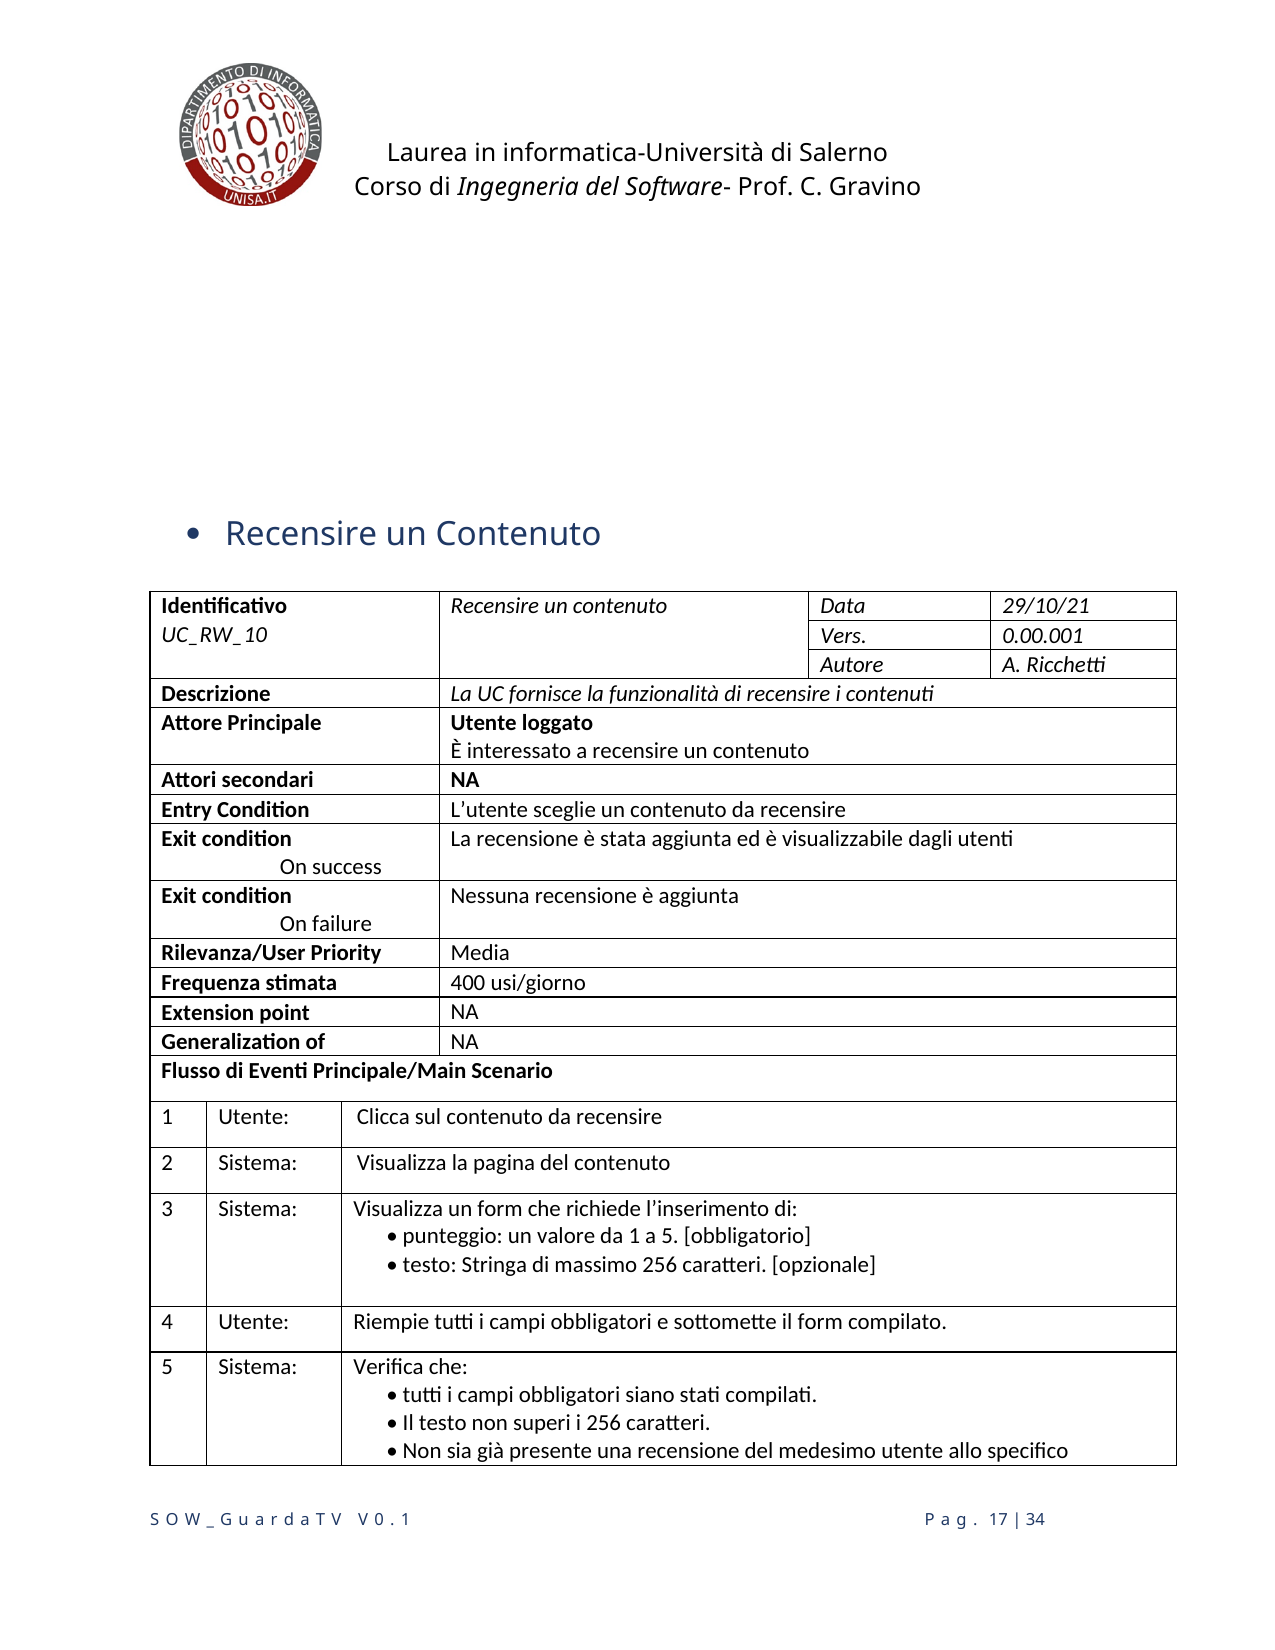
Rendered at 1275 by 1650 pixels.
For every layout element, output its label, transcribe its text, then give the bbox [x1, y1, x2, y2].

table_cell Flusso di Eventi Principale/Main Scenario [151, 1056, 1176, 1101]
table_cell Vers. [809, 621, 990, 649]
table_cell NA [440, 1027, 1176, 1055]
table_cell Exit condition On failure [151, 881, 439, 937]
table_cell La UC fornisce la funzionalità di recensire i contenuti [440, 679, 1176, 707]
table_cell Riempie tutti i campi obbligatori e sottomette il form compilato. [342, 1307, 1176, 1351]
table_header Data [809, 592, 990, 620]
table_cell L’utente sceglie un contenuto da recensire [440, 795, 1176, 823]
table_cell NA [440, 998, 1176, 1026]
table_cell Verifica che: • tutti i campi obbligatori siano stati compilati. • Il testo non superi i 256 caratteri. • Non sia già presente una recensione del medesimo utente allo specifico [342, 1353, 1176, 1464]
table_cell Visualizza un form che richiede l’inserimento di: • punteggio: un valore da 1 a 5. [obbligatorio] • testo: Stringa di massimo 256 caratteri. [opzionale] [342, 1194, 1176, 1306]
table_cell Extension point [151, 998, 439, 1026]
table_cell Visualizza la pagina del contenuto [342, 1148, 1176, 1193]
table_cell Autore [809, 650, 990, 678]
table_cell Clicca sul contenuto da recensire [342, 1102, 1176, 1147]
table_header Identificativo UC_RW_10 [151, 592, 439, 678]
table_cell 1 [151, 1102, 206, 1147]
table_cell 0.00.001 [991, 621, 1176, 649]
table_cell Entry Condition [151, 795, 439, 823]
table_cell La recensione è stata aggiunta ed è visualizzabile dagli utenti [440, 824, 1176, 880]
table_cell Utente: [207, 1307, 341, 1351]
table_cell Sistema: [207, 1194, 341, 1306]
table_cell 4 [151, 1307, 206, 1351]
table_cell Nessuna recensione è aggiunta [440, 881, 1176, 937]
table_cell Descrizione [151, 679, 439, 707]
table_header 29/10/21 [991, 592, 1176, 620]
table_cell Exit condition On success [151, 824, 439, 880]
table_cell Utente loggato È interessato a recensire un contenuto [440, 708, 1176, 764]
list Recensire un Contenuto [187, 510, 1125, 555]
table_cell Rilevanza/User Priority [151, 939, 439, 967]
table_cell 3 [151, 1194, 206, 1306]
table_cell A. Ricchetti [991, 650, 1176, 678]
table_cell NA [440, 765, 1176, 794]
table_cell Media [440, 939, 1176, 967]
table_cell Attori secondari [151, 765, 439, 794]
table_cell Sistema: [207, 1353, 341, 1464]
table_cell Utente: [207, 1102, 341, 1147]
table_cell Frequenza stimata [151, 968, 439, 996]
table_cell 400 usi/giorno [440, 968, 1176, 996]
table_header Recensire un contenuto [440, 592, 808, 678]
table_cell Attore Principale [151, 708, 439, 764]
table_cell 5 [151, 1353, 206, 1464]
table_cell Generalization of [151, 1027, 439, 1055]
table_cell Sistema: [207, 1148, 341, 1193]
table_cell 2 [151, 1148, 206, 1193]
